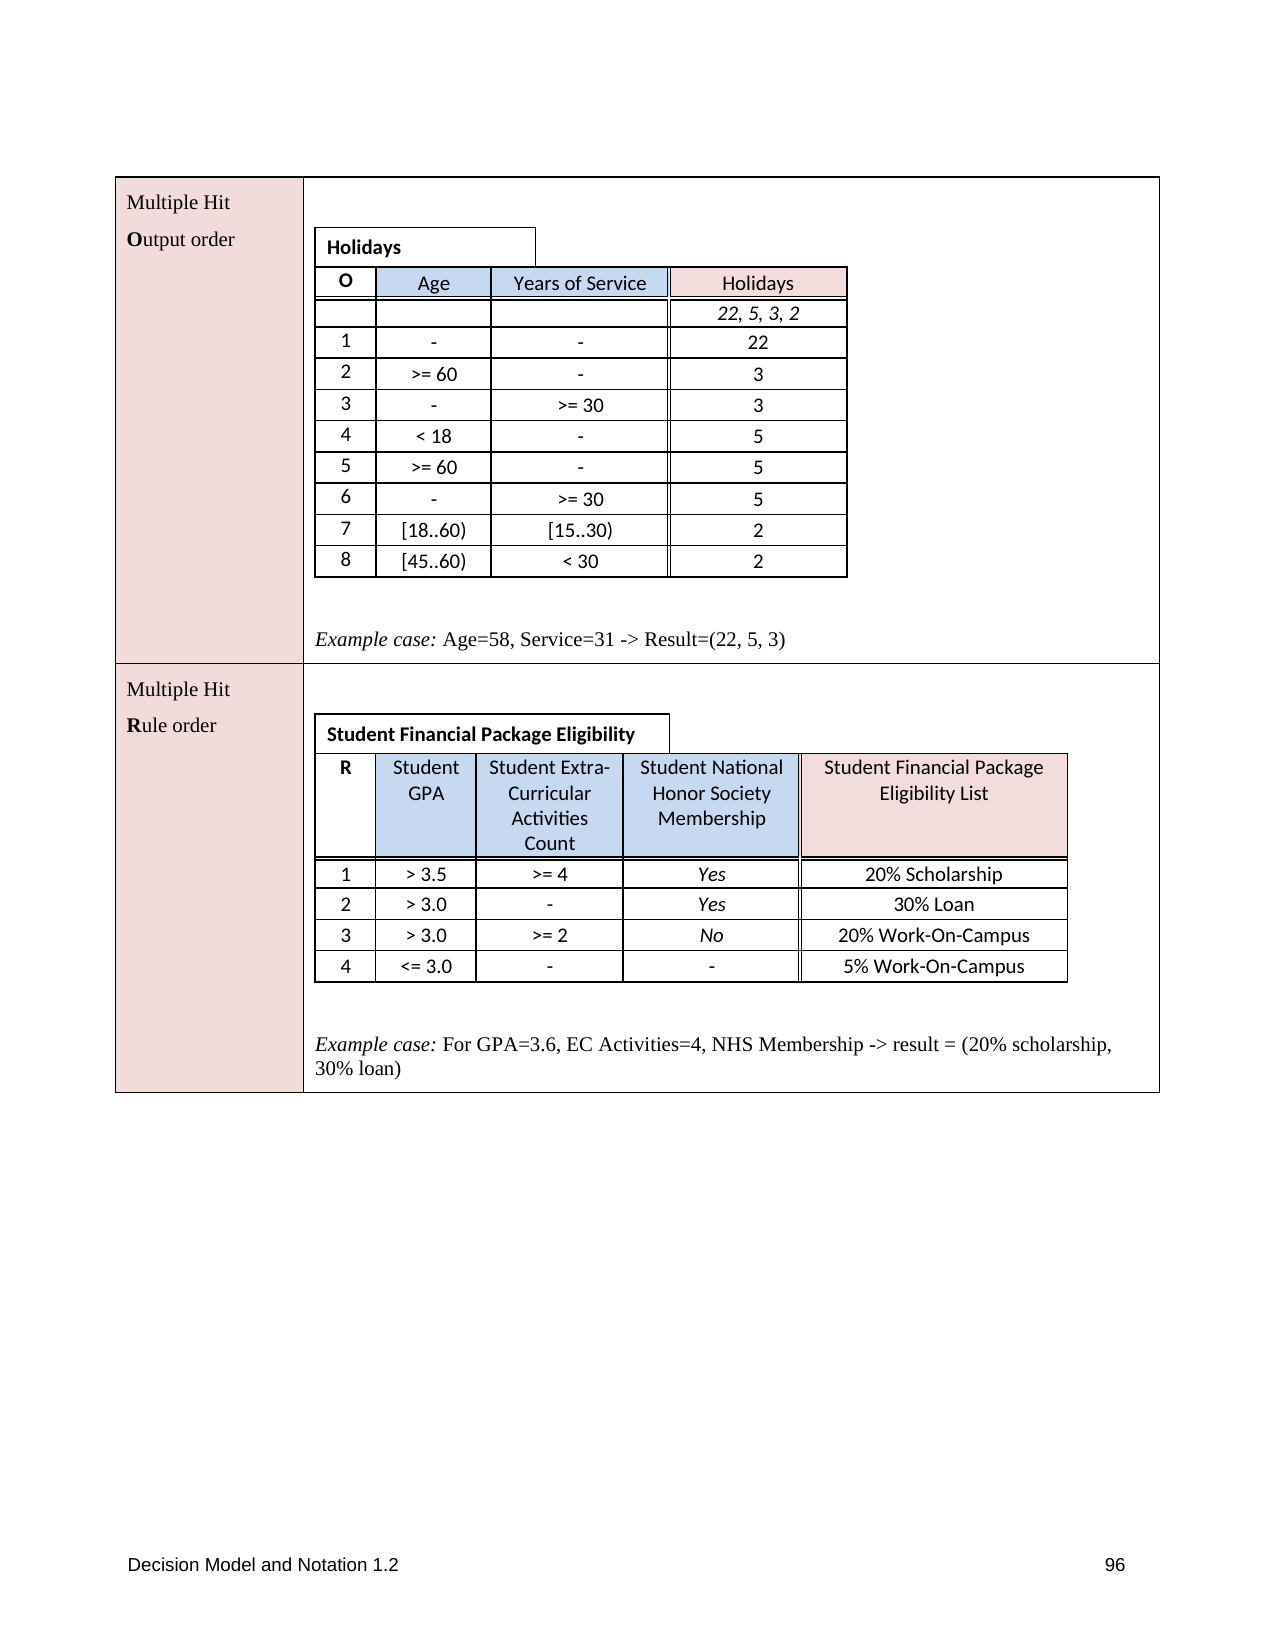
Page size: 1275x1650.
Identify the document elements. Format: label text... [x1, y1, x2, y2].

table_cell Student Financial Package Eligibility List [802, 754, 1067, 856]
table_cell Student GPA [376, 754, 475, 856]
table_cell No [624, 920, 798, 950]
table_cell - [492, 453, 667, 482]
table_cell 22 [671, 328, 846, 357]
table_cell [18..60) [377, 515, 490, 545]
table_cell <= 3.0 [376, 951, 475, 981]
table_cell >= 4 [477, 861, 622, 887]
table_cell > 3.5 [376, 861, 475, 887]
table_cell Example case: For GPA=3.6, EC Activities=4, NHS Membership -> result = (20% scholarship, 30% loan) [304, 664, 1159, 1092]
table_cell 1 [316, 328, 375, 357]
table_cell >= 30 [492, 390, 667, 420]
table_cell Age [377, 268, 490, 296]
table_cell Student National Honor Society Membership [624, 754, 798, 856]
table_cell > 3.0 [376, 920, 475, 950]
table_cell - [477, 951, 622, 981]
table_cell R [316, 754, 375, 856]
table_cell [45..60) [377, 546, 490, 576]
table_cell 6 [316, 484, 375, 513]
table_cell - [492, 359, 667, 388]
table_cell 4 [316, 951, 375, 981]
table_cell 3 [671, 359, 846, 388]
table_cell Holidays [671, 268, 846, 296]
table_cell [492, 301, 667, 326]
table_cell 20% Scholarship [802, 861, 1067, 887]
table_cell 3 [316, 920, 375, 950]
table_cell 22, 5, 3, 2 [671, 301, 846, 326]
table_cell 7 [316, 515, 375, 545]
table_cell - [492, 421, 667, 451]
table_cell 2 [316, 889, 375, 918]
table_cell 5% Work-On-Campus [802, 951, 1067, 981]
table_cell - [624, 951, 798, 981]
table_cell 2 [671, 515, 846, 545]
table_cell - [477, 889, 622, 918]
table_cell - [377, 390, 490, 420]
table_header [670, 713, 1067, 753]
table_cell Multiple Hit Output order [116, 178, 303, 663]
table_cell Multiple Hit Rule order [116, 664, 303, 1092]
table_cell - [377, 484, 490, 513]
table_cell 20% Work-On-Campus [802, 920, 1067, 950]
table_cell 2 [671, 546, 846, 576]
table_cell [316, 301, 375, 326]
table_cell < 30 [492, 546, 667, 576]
table_cell 5 [316, 453, 375, 482]
table_cell - [377, 328, 490, 357]
table_cell 3 [316, 390, 375, 420]
table_cell >= 30 [492, 484, 667, 513]
table_cell Yes [624, 889, 798, 918]
table_header Holidays [316, 228, 535, 266]
table_cell 5 [671, 421, 846, 451]
table_cell 8 [316, 546, 375, 576]
table_cell 4 [316, 421, 375, 451]
table_cell Example case: Age=58, Service=31 -> Result=(22, 5, 3) [304, 178, 1159, 663]
table_cell Student Extra-Curricular Activities Count [477, 754, 622, 856]
table_cell [377, 301, 490, 326]
table_cell >= 2 [477, 920, 622, 950]
table_cell 3 [671, 390, 846, 420]
table_cell 30% Loan [802, 889, 1067, 918]
table_header [536, 227, 847, 266]
table_cell < 18 [377, 421, 490, 451]
table_header Student Financial Package Eligibility [316, 715, 669, 753]
table_cell >= 60 [377, 359, 490, 388]
table_cell 5 [671, 484, 846, 513]
table_cell Years of Service [492, 268, 667, 296]
table_cell - [492, 328, 667, 357]
table_cell 1 [316, 861, 375, 887]
table_cell 2 [316, 359, 375, 388]
table_cell [15..30) [492, 515, 667, 545]
table_cell >= 60 [377, 453, 490, 482]
table_cell O [316, 268, 375, 296]
table_cell > 3.0 [376, 889, 475, 918]
table_cell 5 [671, 453, 846, 482]
table_cell Yes [624, 861, 798, 887]
